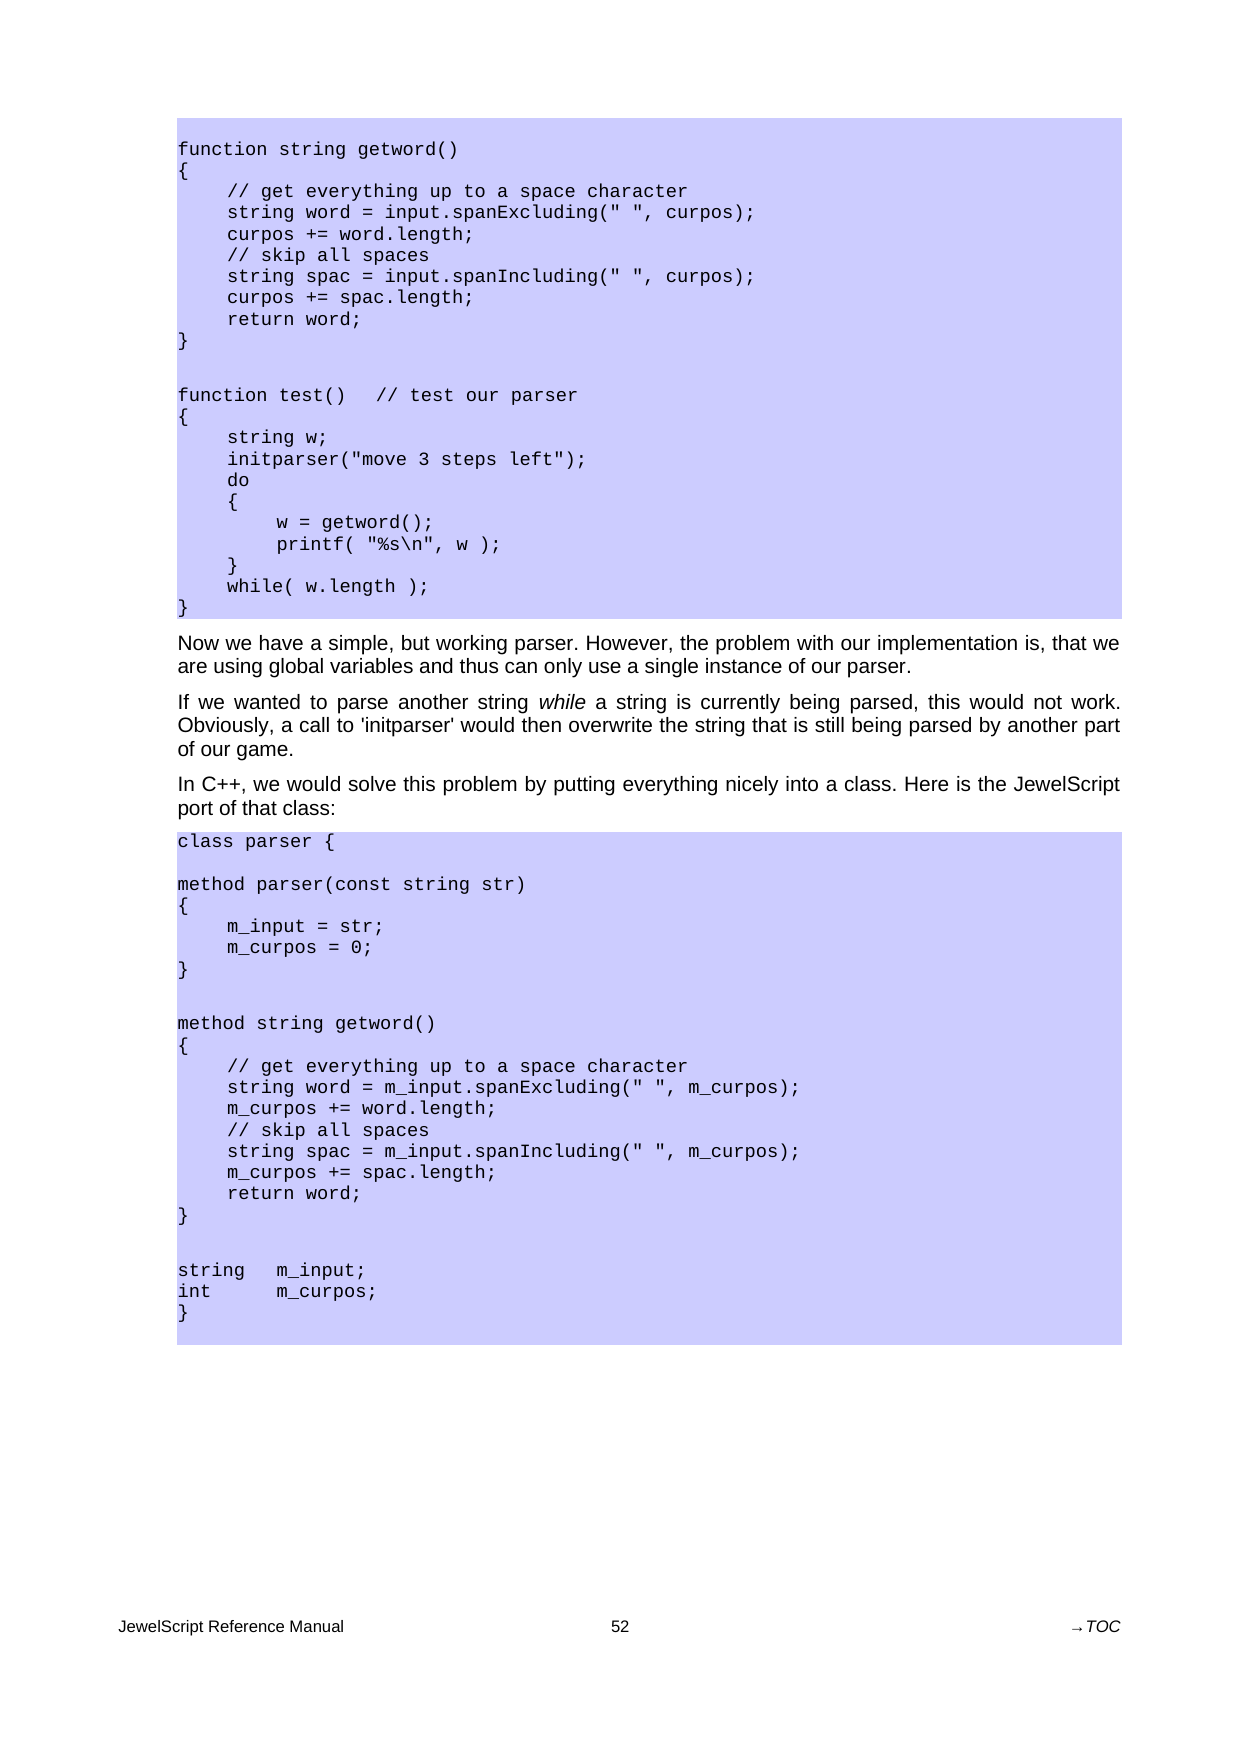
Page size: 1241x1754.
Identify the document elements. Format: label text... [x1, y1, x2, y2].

text Now we have a simple, but working parser. However, the problem with our implementation is, that we are using global variables and thus can only use a single instance of our parser. [177, 632, 1122, 678]
text If we wanted to parse another string while a string is currently being parsed, this would not work. Obviously, a call to 'initparser' would then overwrite the string that is still being parsed by another part of our game. [177, 691, 1122, 760]
text In C++, we would solve this problem by putting everything nicely into a class. Here is the JewelScript port of that class: [177, 773, 1122, 819]
text function string getword() { // get everything up to a space character string word = input.spanExcluding(" ", curpos); curpos += word.length; // skip all spaces string spac = input.spanIncluding(" ", curpos); curpos += spac.length; return word; } [177, 118, 1122, 373]
text string m_input; int m_curpos; } [177, 1260, 1122, 1345]
text method string getword() { // get everything up to a space character string word = m_input.spanExcluding(" ", m_curpos); m_curpos += word.length; // skip all spaces string spac = m_input.spanIncluding(" ", m_curpos); m_curpos += spac.length; return word; } [177, 1014, 1122, 1248]
text class parser { method parser(const string str) { m_input = str; m_curpos = 0; } [177, 832, 1122, 1002]
text function test() // test our parser { string w; initparser("move 3 steps left"); do { w = getword(); printf( "%s\n", w ); } while( w.length ); } [177, 386, 1122, 619]
